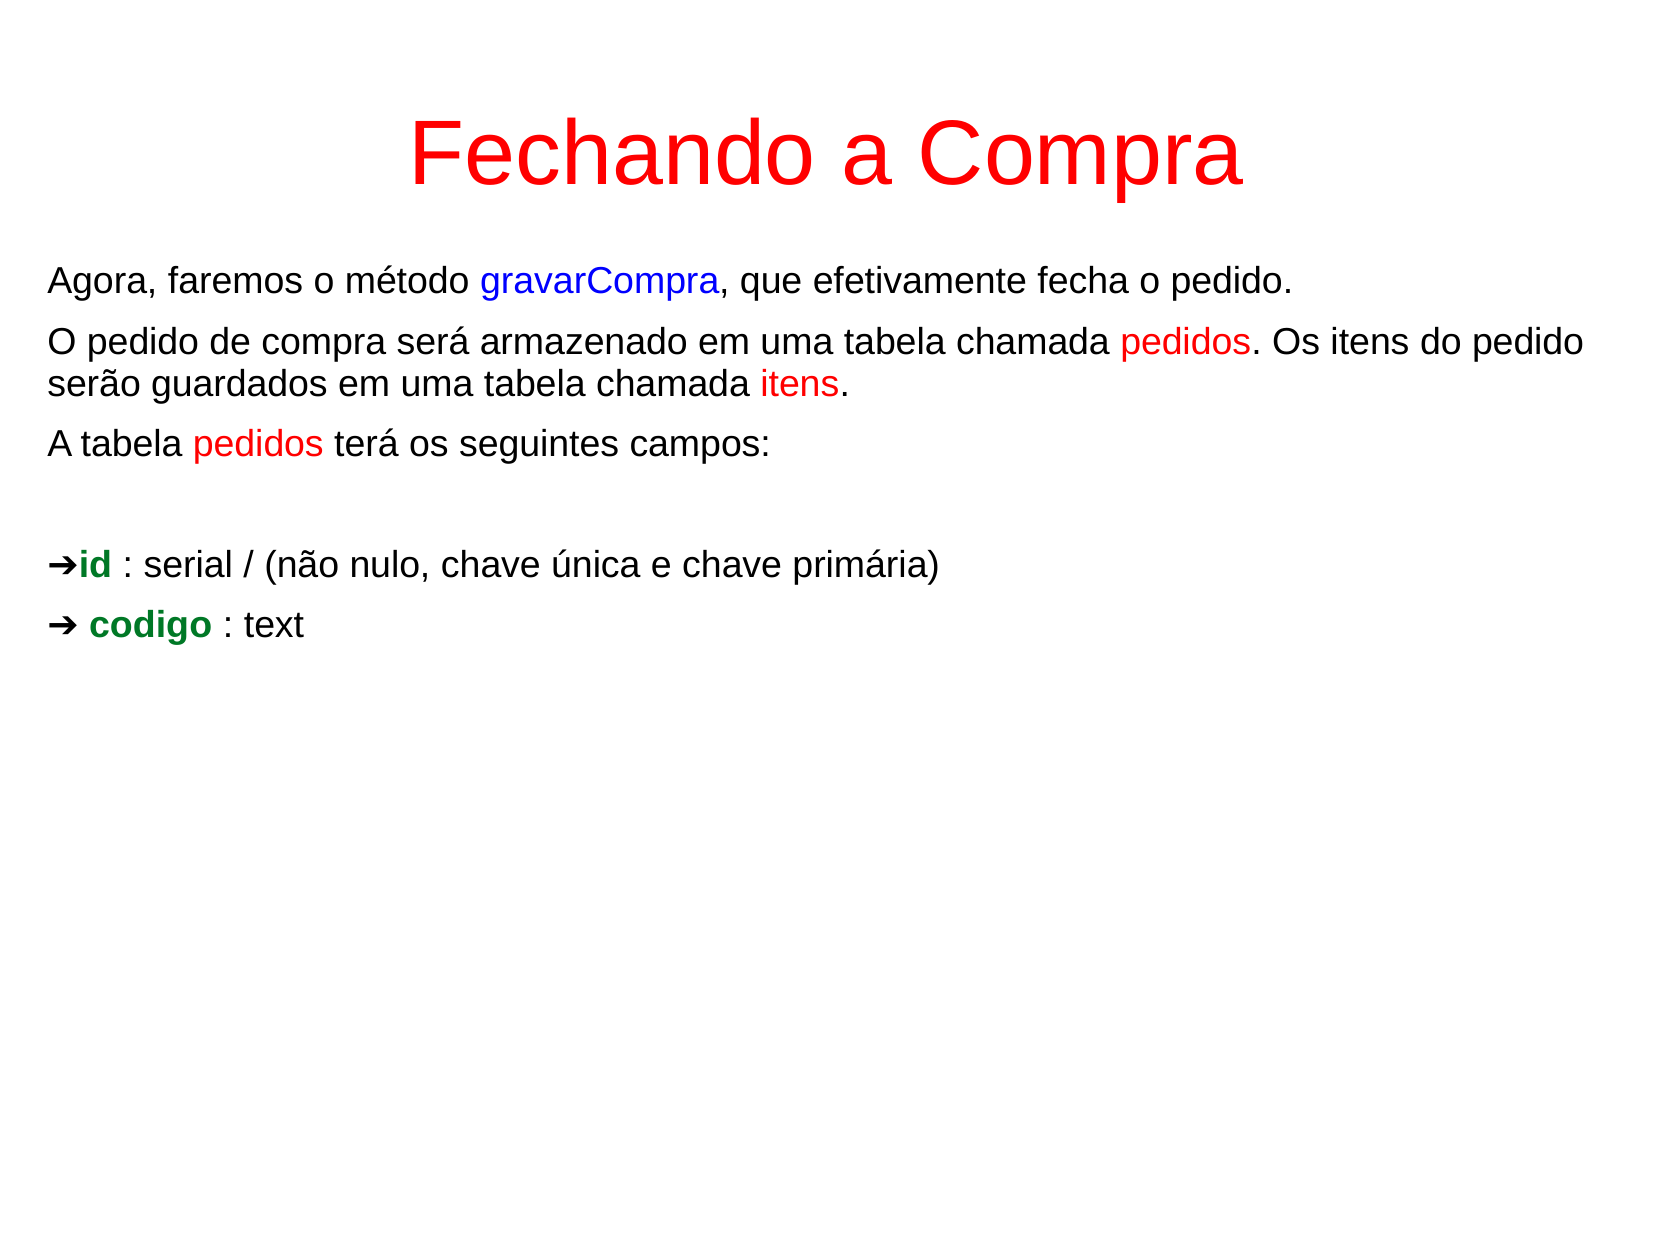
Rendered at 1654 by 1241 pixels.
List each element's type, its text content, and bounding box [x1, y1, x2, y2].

list Agora, faremos o método gravarCompra, que efetivamente fecha o pedido. O pedido de compra será armazenado em uma tabela chamada pedidos. Os itens do pedido serão guardados em uma tabela chamada itens. A tabela pedidos terá os seguintes campos: ➔id : serial / (não nulo, chave única e chave primária) ➔ codigo : text [47, 259, 1595, 1205]
title Fechando a Compra [82, 49, 1571, 257]
